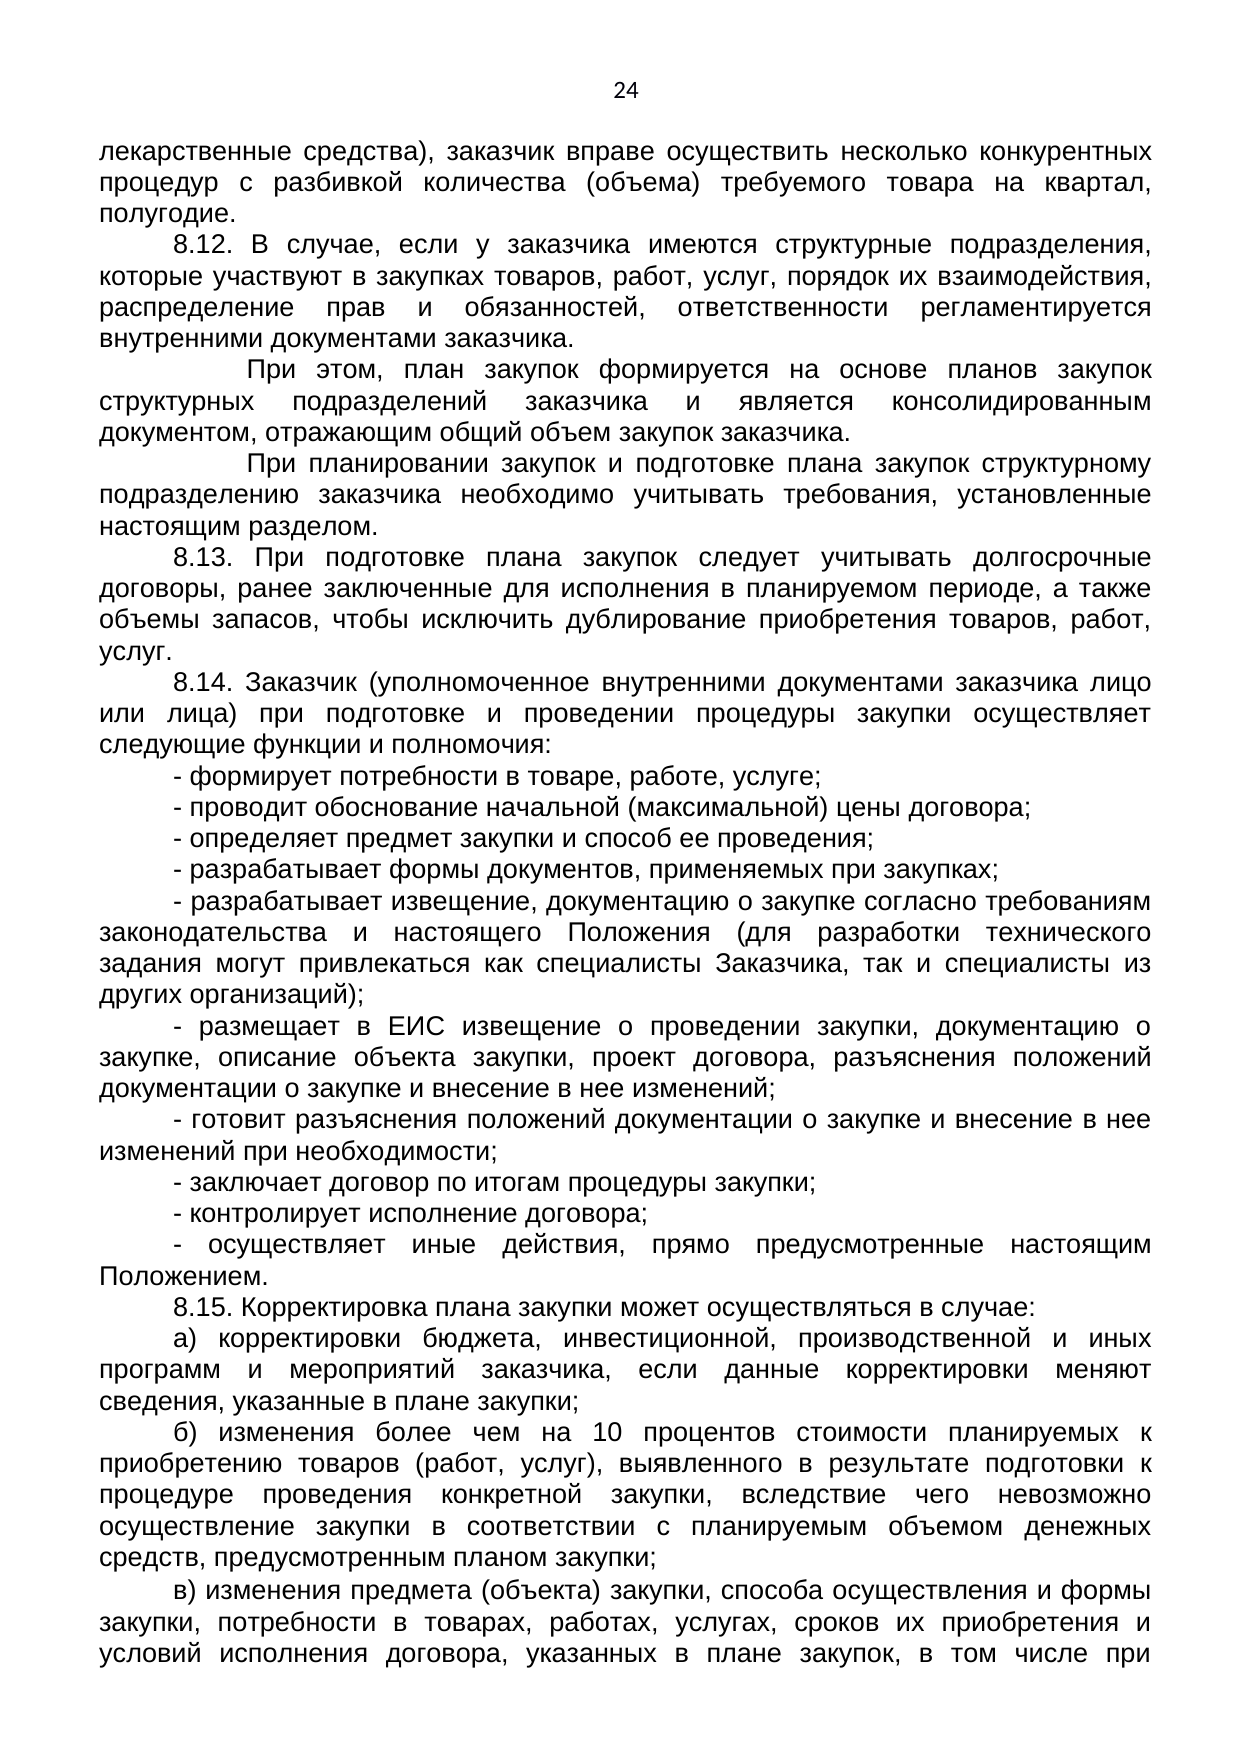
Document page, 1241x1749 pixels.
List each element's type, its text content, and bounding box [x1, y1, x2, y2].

text При планировании закупок и подготовке плана закупок структурному подразделению заказчика необходимо учитывать требования, установленные настоящим разделом. [99, 447, 1152, 541]
text - проводит обоснование начальной (максимальной) цены договора; [99, 791, 1152, 822]
text - контролирует исполнение договора; [99, 1197, 1152, 1228]
text 8.13. При подготовке плана закупок следует учитывать долгосрочные договоры, ранее заключенные для исполнения в планируемом периоде, а также объемы запасов, чтобы исключить дублирование приобретения товаров, работ, услуг. [99, 541, 1152, 666]
text 8.12. В случае, если у заказчика имеются структурные подразделения, которые участвуют в закупках товаров, работ, услуг, порядок их взаимодействия, распределение прав и обязанностей, ответственности регламентируется внутренними документами заказчика. [99, 228, 1152, 353]
text 8.14. Заказчик (уполномоченное внутренними документами заказчика лицо или лица) при подготовке и проведении процедуры закупки осуществляет следующие функции и полномочия: [99, 666, 1152, 760]
text б) изменения более чем на 10 процентов стоимости планируемых к приобретению товаров (работ, услуг), выявленного в результате подготовки к процедуре проведения конкретной закупки, вследствие чего невозможно осуществление закупки в соответствии с планируемым объемом денежных средств, предусмотренным планом закупки; [99, 1416, 1152, 1572]
text При этом, план закупок формируется на основе планов закупок структурных подразделений заказчика и является консолидированным документом, отражающим общий объем закупок заказчика. [99, 353, 1152, 447]
text 8.15. Корректировка плана закупки может осуществляться в случае: [99, 1291, 1152, 1322]
text лекарственные средства), заказчик вправе осуществить несколько конкурентных процедур с разбивкой количества (объема) требуемого товара на квартал, полугодие. [99, 135, 1152, 228]
text - готовит разъяснения положений документации о закупке и внесение в нее изменений при необходимости; [99, 1103, 1152, 1166]
text - разрабатывает формы документов, применяемых при закупках; [99, 853, 1152, 885]
text а) корректировки бюджета, инвестиционной, производственной и иных программ и мероприятий заказчика, если данные корректировки меняют сведения, указанные в плане закупки; [99, 1322, 1152, 1416]
text - формирует потребности в товаре, работе, услуге; [99, 760, 1152, 791]
text в) изменения предмета (объекта) закупки, способа осуществления и формы закупки, потребности в товарах, работах, услугах, сроков их приобретения и условий исполнения договора, указанных в плане закупок, в том числе при [99, 1572, 1152, 1668]
text - осуществляет иные действия, прямо предусмотренные настоящим Положением. [99, 1228, 1152, 1291]
text - заключает договор по итогам процедуры закупки; [99, 1166, 1152, 1197]
text - разрабатывает извещение, документацию о закупке согласно требованиям законодательства и настоящего Положения (для разработки технического задания могут привлекаться как специалисты Заказчика, так и специалисты из других организаций); [99, 885, 1152, 1010]
text - размещает в ЕИС извещение о проведении закупки, документацию о закупке, описание объекта закупки, проект договора, разъяснения положений документации о закупке и внесение в нее изменений; [99, 1010, 1152, 1103]
text - определяет предмет закупки и способ ее проведения; [99, 822, 1152, 853]
